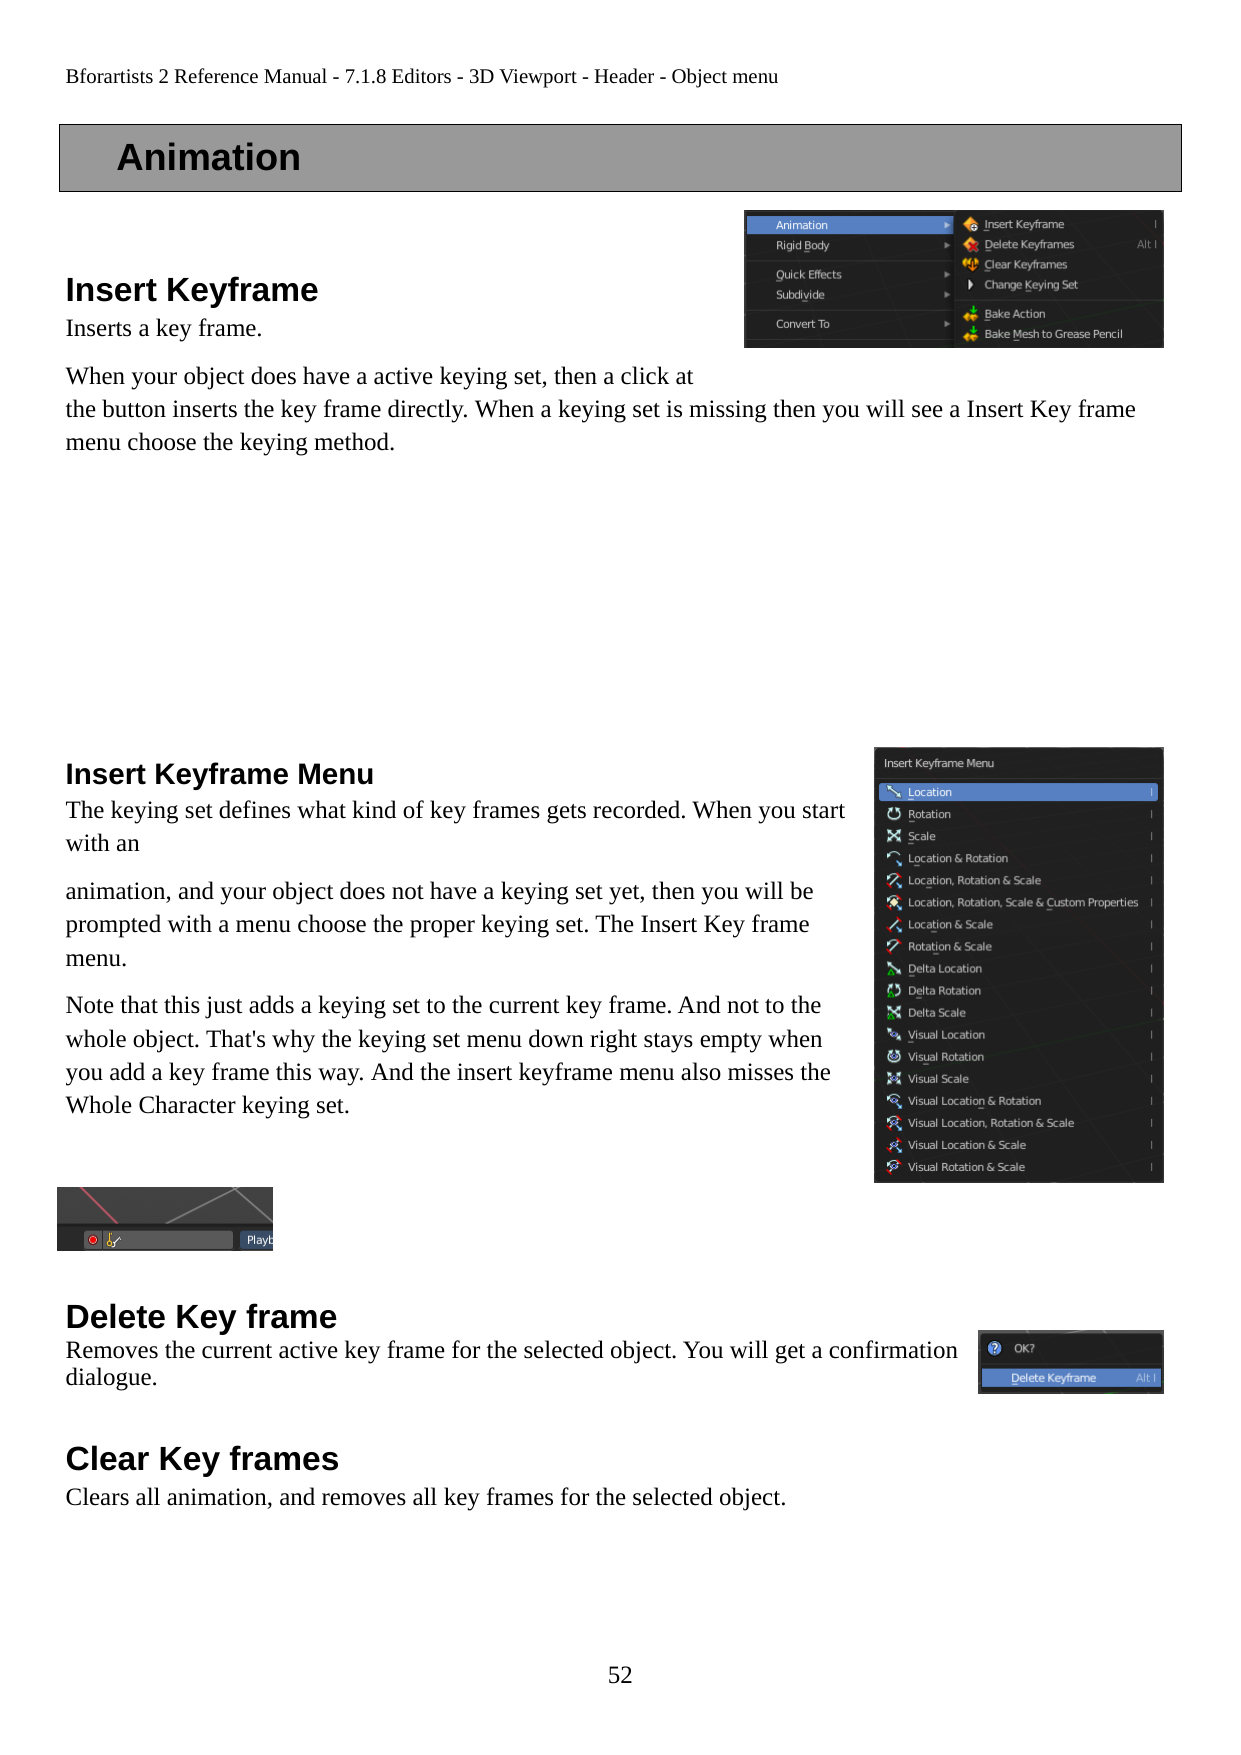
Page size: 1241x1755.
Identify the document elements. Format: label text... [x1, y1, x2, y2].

table_header Animation [60, 125, 1181, 191]
picture [57, 1187, 273, 1251]
text Inserts a key frame. [59, 308, 744, 342]
text animation, and your object does not have a keying set yet, then you will be prompted with a menu choose the proper keying set. The Insert Key frame menu. [59, 871, 874, 971]
subtitle Delete Key frame [59, 1292, 1181, 1336]
text When your object does have a active keying set, then a click at the button inserts the key frame directly. When a keying set is missing then you will see a Insert Key frame menu choose the keying method. [59, 356, 1181, 456]
subtitle [1164, 265, 1181, 308]
subtitle Insert Keyframe Menu [59, 751, 874, 790]
text Note that this just adds a keying set to the current key frame. And not to the whole object. That's why the keying set menu down right stays empty when you add a key frame this way. And the insert keyframe menu also misses the Whole Character keying set. [59, 985, 874, 1119]
subtitle Clear Key frames [59, 1433, 1181, 1477]
subtitle [1164, 751, 1181, 790]
picture [744, 210, 1164, 348]
subtitle Insert Keyframe [59, 265, 744, 308]
picture [874, 747, 1164, 1183]
text Removes the current active key frame for the selected object. You will get a confirmation dialogue. [59, 1336, 978, 1391]
picture [978, 1330, 1164, 1394]
text [1164, 308, 1181, 342]
text The keying set defines what kind of key frames gets recorded. When you start with an [59, 790, 874, 857]
text Clears all animation, and removes all key frames for the selected object. [59, 1477, 1181, 1517]
